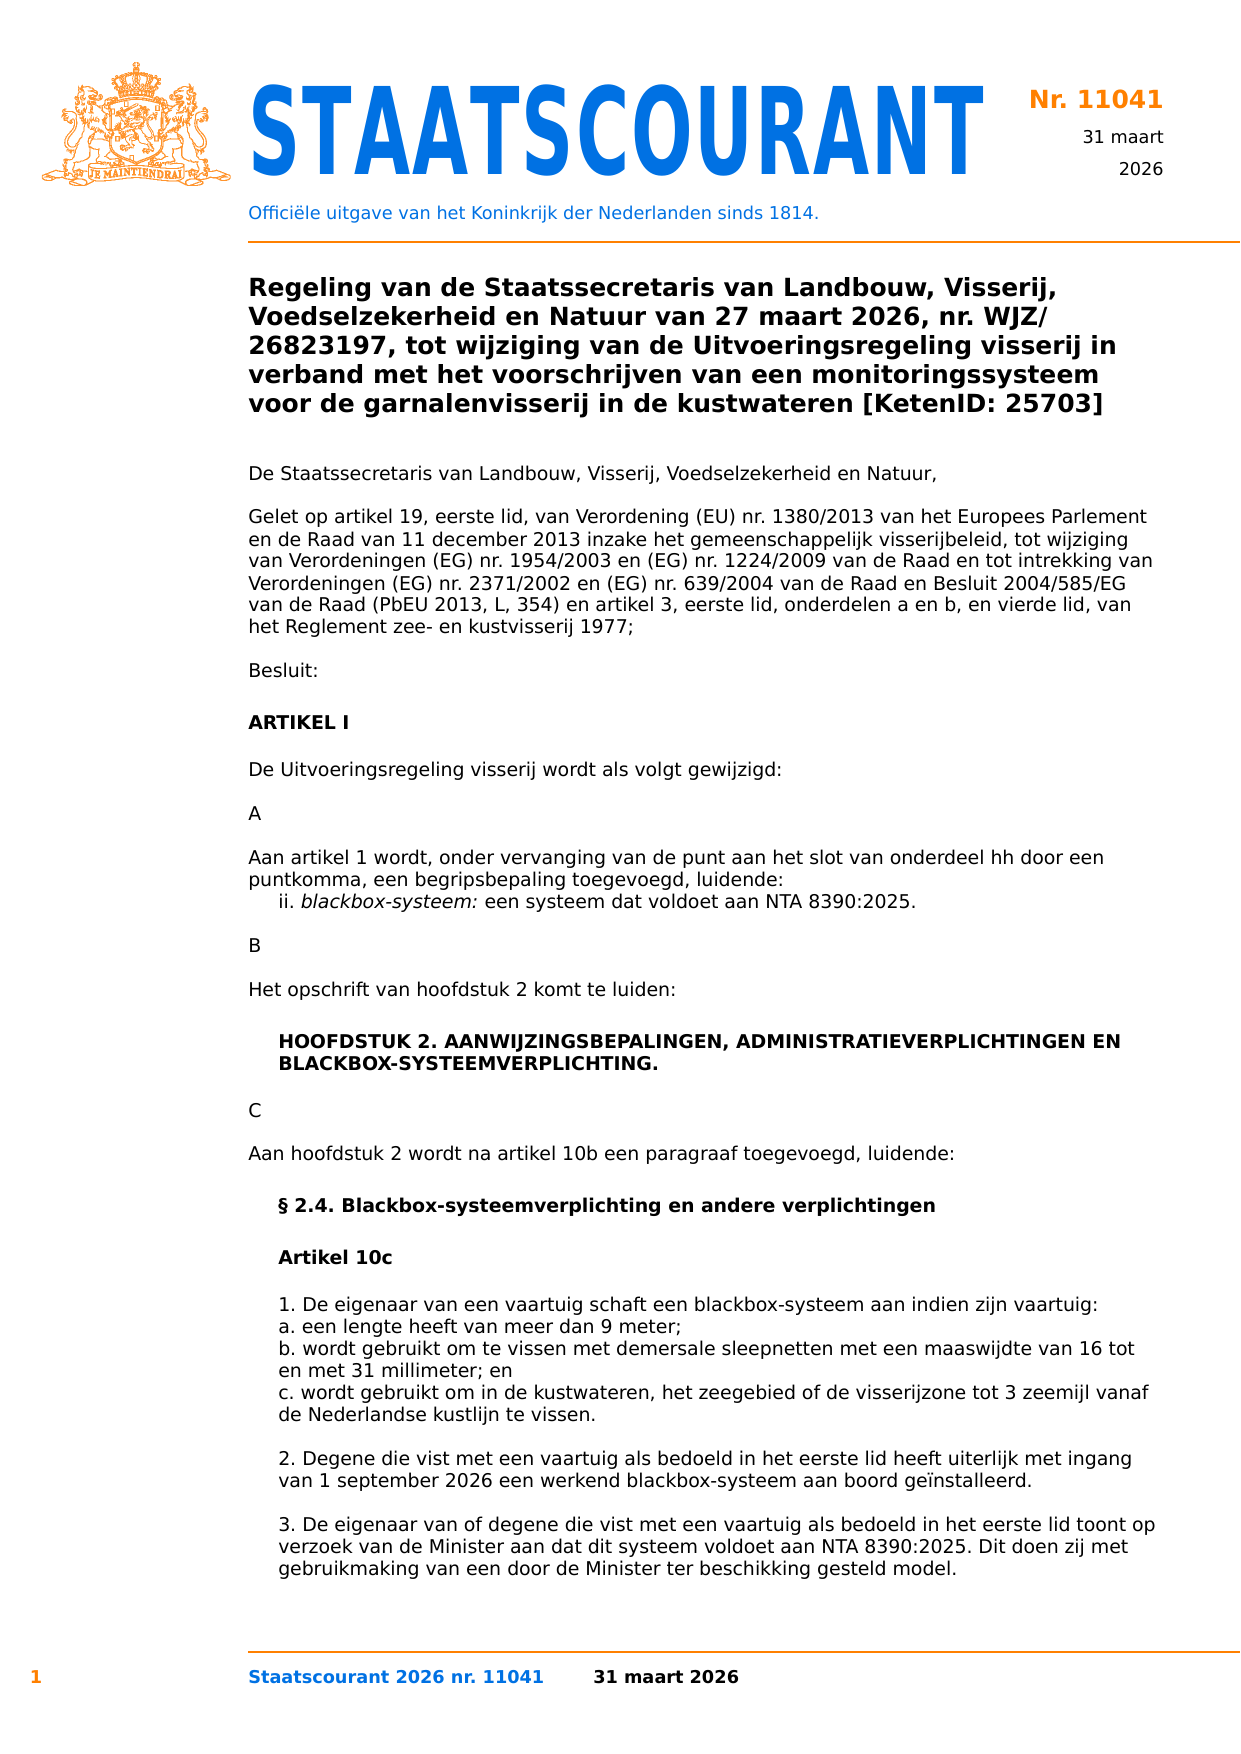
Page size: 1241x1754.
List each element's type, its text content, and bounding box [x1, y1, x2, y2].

text De Uitvoeringsregeling visserij wordt als volgt gewijzigd: [248, 759, 1163, 781]
table_cell 31 maart [998, 121, 1240, 153]
subtitle Regeling van de Staatssecretaris van Landbouw, Visserij, Voedselzekerheid en Natuur van 27 maart 2026, nr. WJZ/ 26823197, tot wijziging van de Uitvoeringsregeling visserij in verband met het voorschrijven van een monitoringssysteem voor de garnalenvisserij in de kustwateren [KetenID: 25703] [248, 273, 1163, 419]
text A [248, 803, 1163, 825]
table_header Nr. 11041 [998, 62, 1240, 121]
text Aan hoofdstuk 2 wordt na artikel 10b een paragraaf toegevoegd, luidende: [248, 1143, 1163, 1165]
table_header [25, 62, 248, 241]
text 1. De eigenaar van een vaartuig schaft een blackbox-systeem aan indien zijn vaartuig: [278, 1294, 1163, 1316]
text c. wordt gebruikt om in de kustwateren, het zeegebied of de visserijzone tot 3 zeemijl vanaf de Nederlandse kustlijn te vissen. [278, 1382, 1163, 1426]
subtitle Artikel 10c [278, 1247, 1163, 1269]
subtitle ARTIKEL I [248, 712, 1163, 734]
text 2. Degene die vist met een vaartuig als bedoeld in het eerste lid heeft uiterlijk met ingang van 1 september 2026 een werkend blackbox-systeem aan boord geïnstalleerd. [278, 1448, 1163, 1492]
text Aan artikel 1 wordt, onder vervanging van de punt aan het slot van onderdeel hh door een puntkomma, een begripsbepaling toegevoegd, luidende: [248, 847, 1163, 891]
text C [248, 1099, 1163, 1121]
text ii. blackbox-systeem: een systeem dat voldoet aan NTA 8390:2025. [278, 891, 1163, 913]
table_cell 2026 [998, 153, 1240, 203]
subtitle HOOFDSTUK 2. AANWIJZINGSBEPALINGEN, ADMINISTRATIEVERPLICHTINGEN EN BLACKBOX-SYSTEEMVERPLICHTING. [278, 1031, 1163, 1074]
text 3. De eigenaar van of degene die vist met een vaartuig als bedoeld in het eerste lid toont op verzoek van de Minister aan dat dit systeem voldoet aan NTA 8390:2025. Dit doen zij met gebruikmaking van een door de Minister ter beschikking gesteld model. [278, 1514, 1163, 1580]
table_cell Officiële uitgave van het Koninkrijk der Nederlanden sinds 1814. [248, 203, 1240, 241]
text Het opschrift van hoofdstuk 2 komt te luiden: [248, 978, 1163, 1001]
table_header STAATSCOURANT [248, 62, 998, 203]
text b. wordt gebruikt om te vissen met demersale sleepnetten met een maaswijdte van 16 tot en met 31 millimeter; en [278, 1338, 1163, 1382]
text B [248, 935, 1163, 957]
text a. een lengte heeft van meer dan 9 meter; [278, 1316, 1163, 1338]
text De Staatssecretaris van Landbouw, Visserij, Voedselzekerheid en Natuur, [248, 463, 1163, 484]
text Besluit: [248, 660, 1163, 682]
text Gelet op artikel 19, eerste lid, van Verordening (EU) nr. 1380/2013 van het Europees Parlement en de Raad van 11 december 2013 inzake het gemeenschappelijk visserijbeleid, tot wijziging van Verordeningen (EG) nr. 1954/2003 en (EG) nr. 1224/2009 van de Raad en tot intrekking van Verordeningen (EG) nr. 2371/2002 en (EG) nr. 639/2004 van de Raad en Besluit 2004/585/EG van de Raad (PbEU 2013, L, 354) en artikel 3, eerste lid, onderdelen a en b, en vierde lid, van het Reglement zee- en kustvisserij 1977; [248, 506, 1163, 638]
picture [41, 62, 231, 186]
subtitle § 2.4. Blackbox-systeemverplichting en andere verplichtingen [278, 1195, 1163, 1217]
